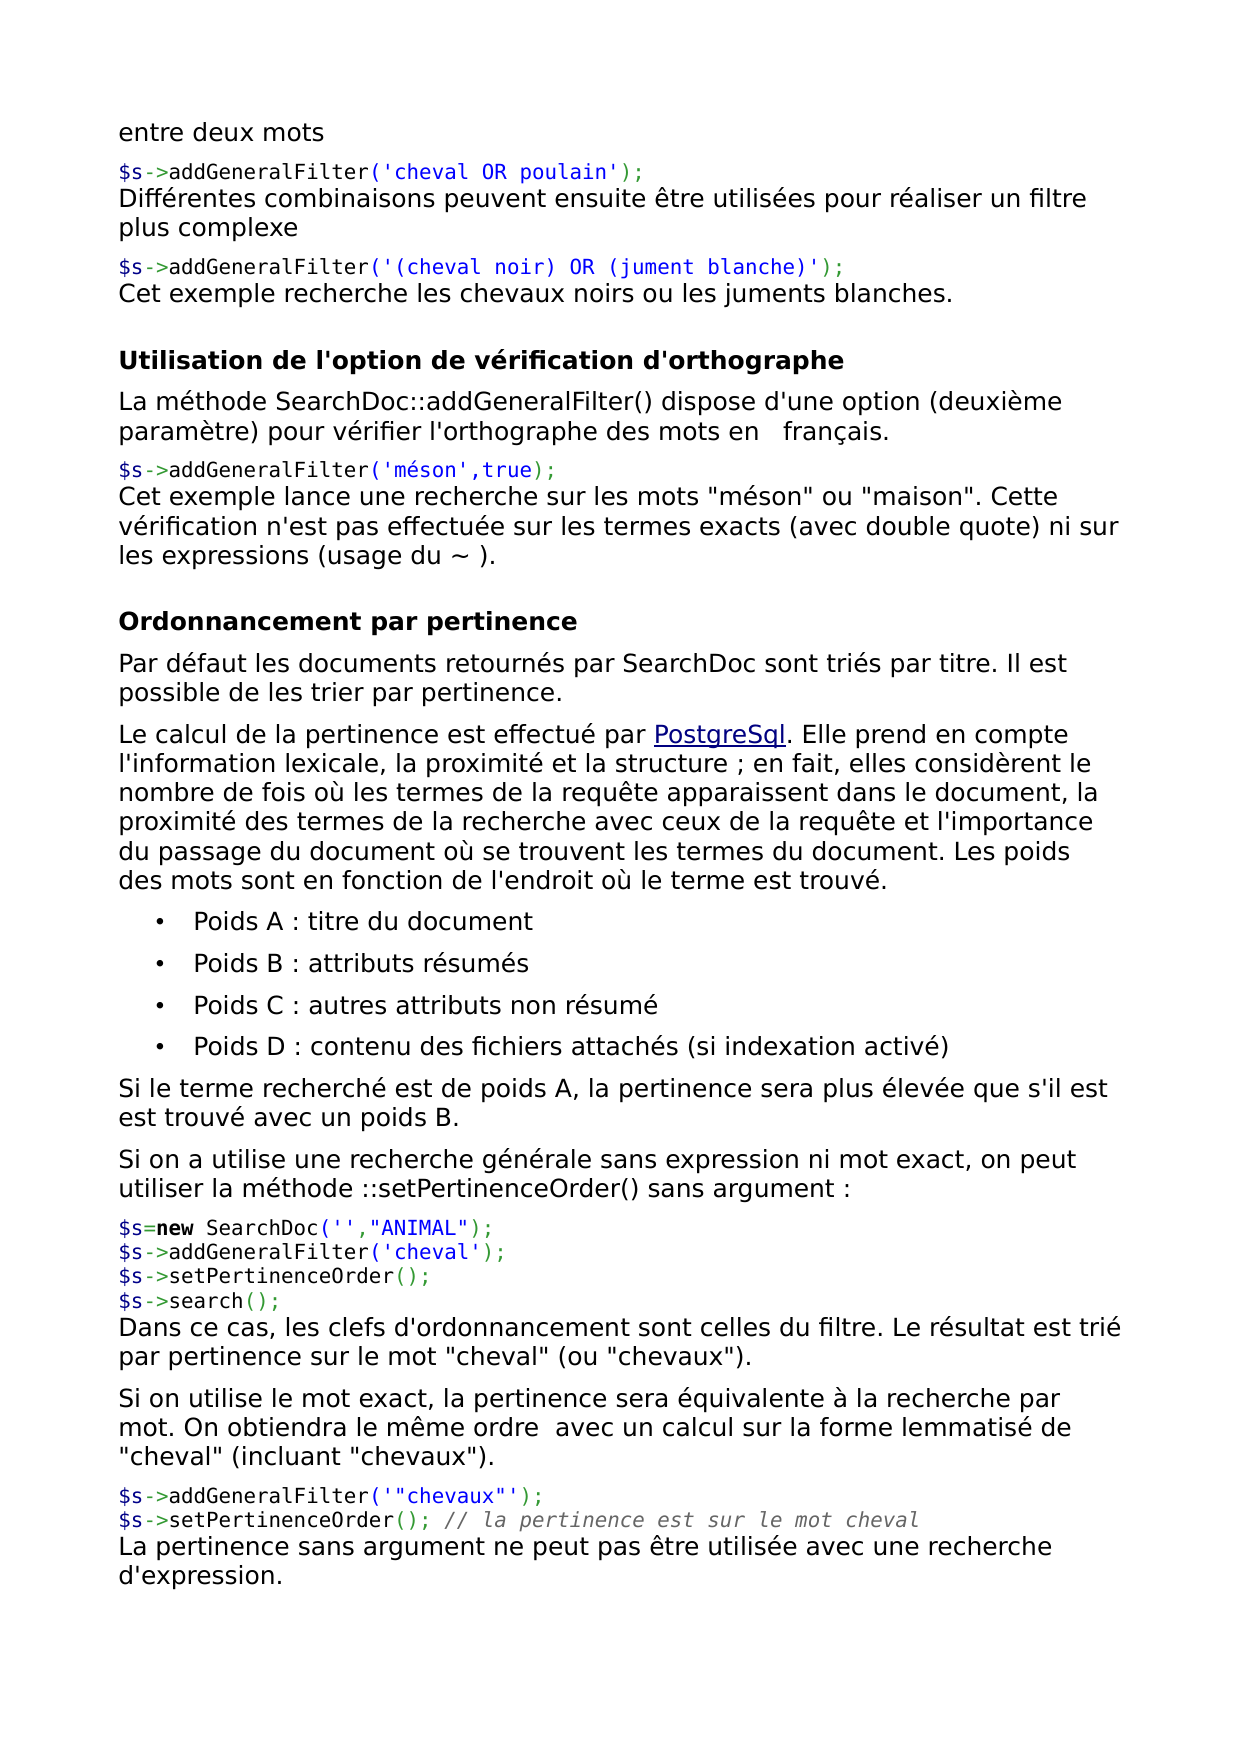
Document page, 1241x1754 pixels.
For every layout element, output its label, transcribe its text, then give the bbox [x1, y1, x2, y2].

text $s->search(); [118, 1289, 1122, 1313]
list Poids A : titre du document [156, 908, 1122, 937]
text Si on a utilise une recherche générale sans expression ni mot exact, on peut utiliser la méthode ::setPertinenceOrder() sans argument : [118, 1145, 1122, 1203]
text Cet exemple lance une recherche sur les mots "méson" ou "maison". Cette vérification n'est pas effectuée sur les termes exacts (avec double quote) ni sur les expressions (usage du ~ ). [118, 483, 1122, 570]
text $s->addGeneralFilter('"chevaux"'); [118, 1484, 1122, 1508]
text Différentes combinaisons peuvent ensuite être utilisées pour réaliser un filtre plus complexe [118, 184, 1122, 242]
text $s->addGeneralFilter('(cheval noir) OR (jument blanche)'); [118, 255, 1122, 279]
subtitle Ordonnancement par pertinence [118, 608, 1122, 637]
list Poids D : contenu des fichiers attachés (si indexation activé) [156, 1033, 1122, 1062]
text $s->setPertinenceOrder(); // la pertinence est sur le mot cheval [118, 1508, 1122, 1532]
list Poids B : attributs résumés [156, 949, 1122, 978]
text Par défaut les documents retournés par SearchDoc sont triés par titre. Il est possible de les trier par pertinence. [118, 649, 1122, 708]
text entre deux mots [118, 118, 1122, 147]
text $s->addGeneralFilter('cheval OR poulain'); [118, 160, 1122, 184]
subtitle Utilisation de l'option de vérification d'orthographe [118, 346, 1122, 375]
text Si le terme recherché est de poids A, la pertinence sera plus élevée que s'il est est trouvé avec un poids B. [118, 1074, 1122, 1133]
text $s->setPertinenceOrder(); [118, 1264, 1122, 1289]
text Le calcul de la pertinence est effectué par PostgreSql. Elle prend en compte l'information lexicale, la proximité et la structure ; en fait, elles considèrent le nombre de fois où les termes de la requête apparaissent dans le document, la proximité des termes de la recherche avec ceux de la requête et l'importance du passage du document où se trouvent les termes du document. Les poids des mots sont en fonction de l'endroit où le terme est trouvé. [118, 720, 1122, 895]
text $s->addGeneralFilter('méson',true); [118, 458, 1122, 483]
list Poids C : autres attributs non résumé [156, 991, 1122, 1020]
text Dans ce cas, les clefs d'ordonnancement sont celles du filtre. Le résultat est trié par pertinence sur le mot "cheval" (ou "chevaux"). [118, 1313, 1122, 1371]
text Si on utilise le mot exact, la pertinence sera équivalente à la recherche par mot. On obtiendra le même ordre avec un calcul sur la forme lemmatisé de "cheval" (incluant "chevaux"). [118, 1384, 1122, 1471]
text La méthode SearchDoc::addGeneralFilter() dispose d'une option (deuxième paramètre) pour vérifier l'orthographe des mots en français. [118, 387, 1122, 446]
text Cet exemple recherche les chevaux noirs ou les juments blanches. [118, 279, 1122, 308]
text $s=new SearchDoc('',"ANIMAL"); [118, 1216, 1122, 1240]
text $s->addGeneralFilter('cheval'); [118, 1240, 1122, 1264]
text La pertinence sans argument ne peut pas être utilisée avec une recherche d'expression. [118, 1532, 1122, 1591]
